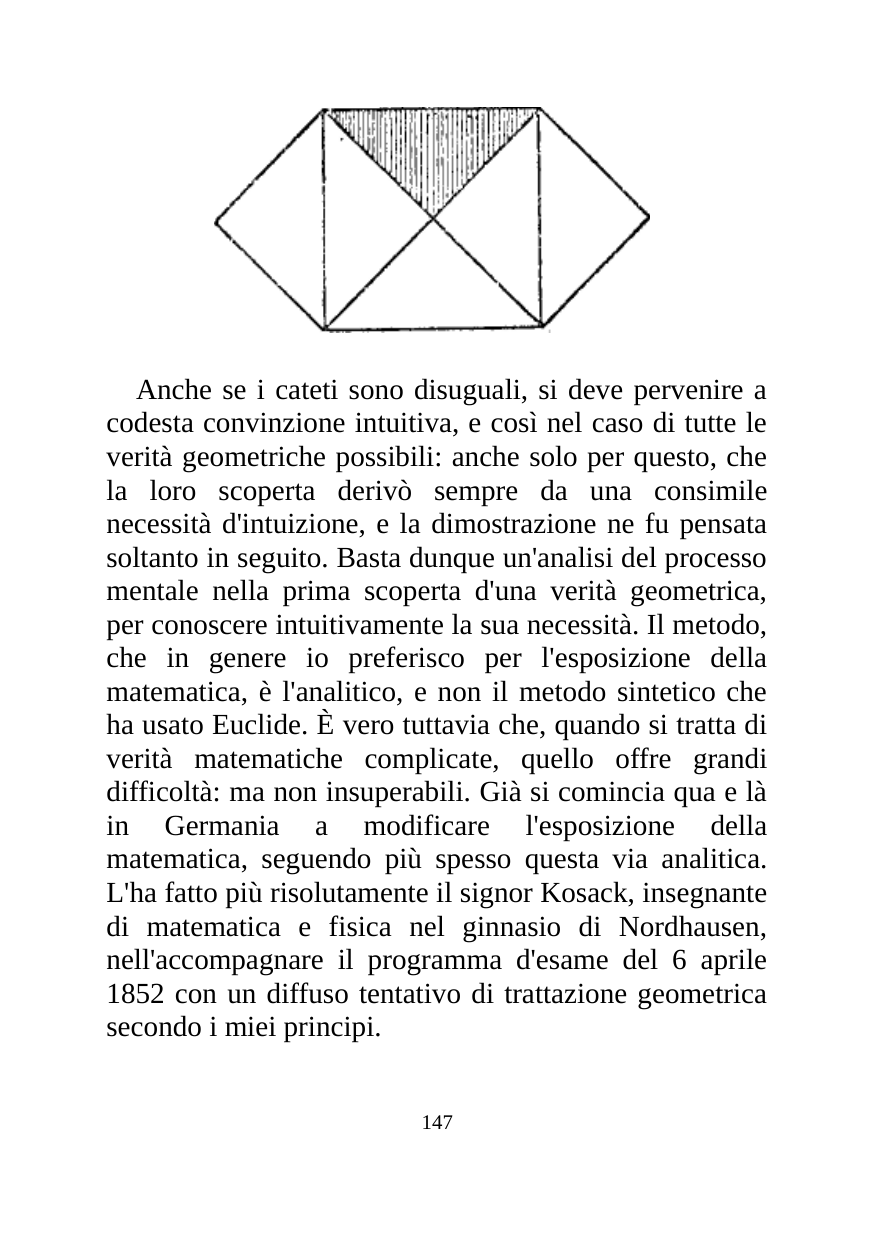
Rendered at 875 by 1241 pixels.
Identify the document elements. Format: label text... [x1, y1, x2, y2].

picture [214, 107, 650, 333]
text Anche se i cateti sono disuguali, si deve pervenire a codesta convinzione intuitiva, e così nel caso di tutte le verità geometriche possibili: anche solo per questo, che la loro scoperta derivò sempre da una consimile necessità d'intuizione, e la dimostrazione ne fu pensata soltanto in seguito. Basta dunque un'analisi del processo mentale nella prima scoperta d'una verità geometrica, per conoscere intuitivamente la sua necessità. Il metodo, che in genere io preferisco per l'esposizione della matematica, è l'analitico, e non il metodo sintetico che ha usato Euclide. È vero tuttavia che, quando si tratta di verità matematiche complicate, quello offre grandi difficoltà: ma non insuperabili. Già si comincia qua e là in Germania a modificare l'esposizione della matematica, seguendo più spesso questa via analitica. L'ha fatto più risolutamente il signor Kosack, insegnante di matematica e fisica nel ginnasio di Nordhausen, nell'accompagnare il programma d'esame del 6 aprile 1852 con un diffuso tentativo di trattazione geometrica secondo i miei principi. [106, 372, 768, 1043]
